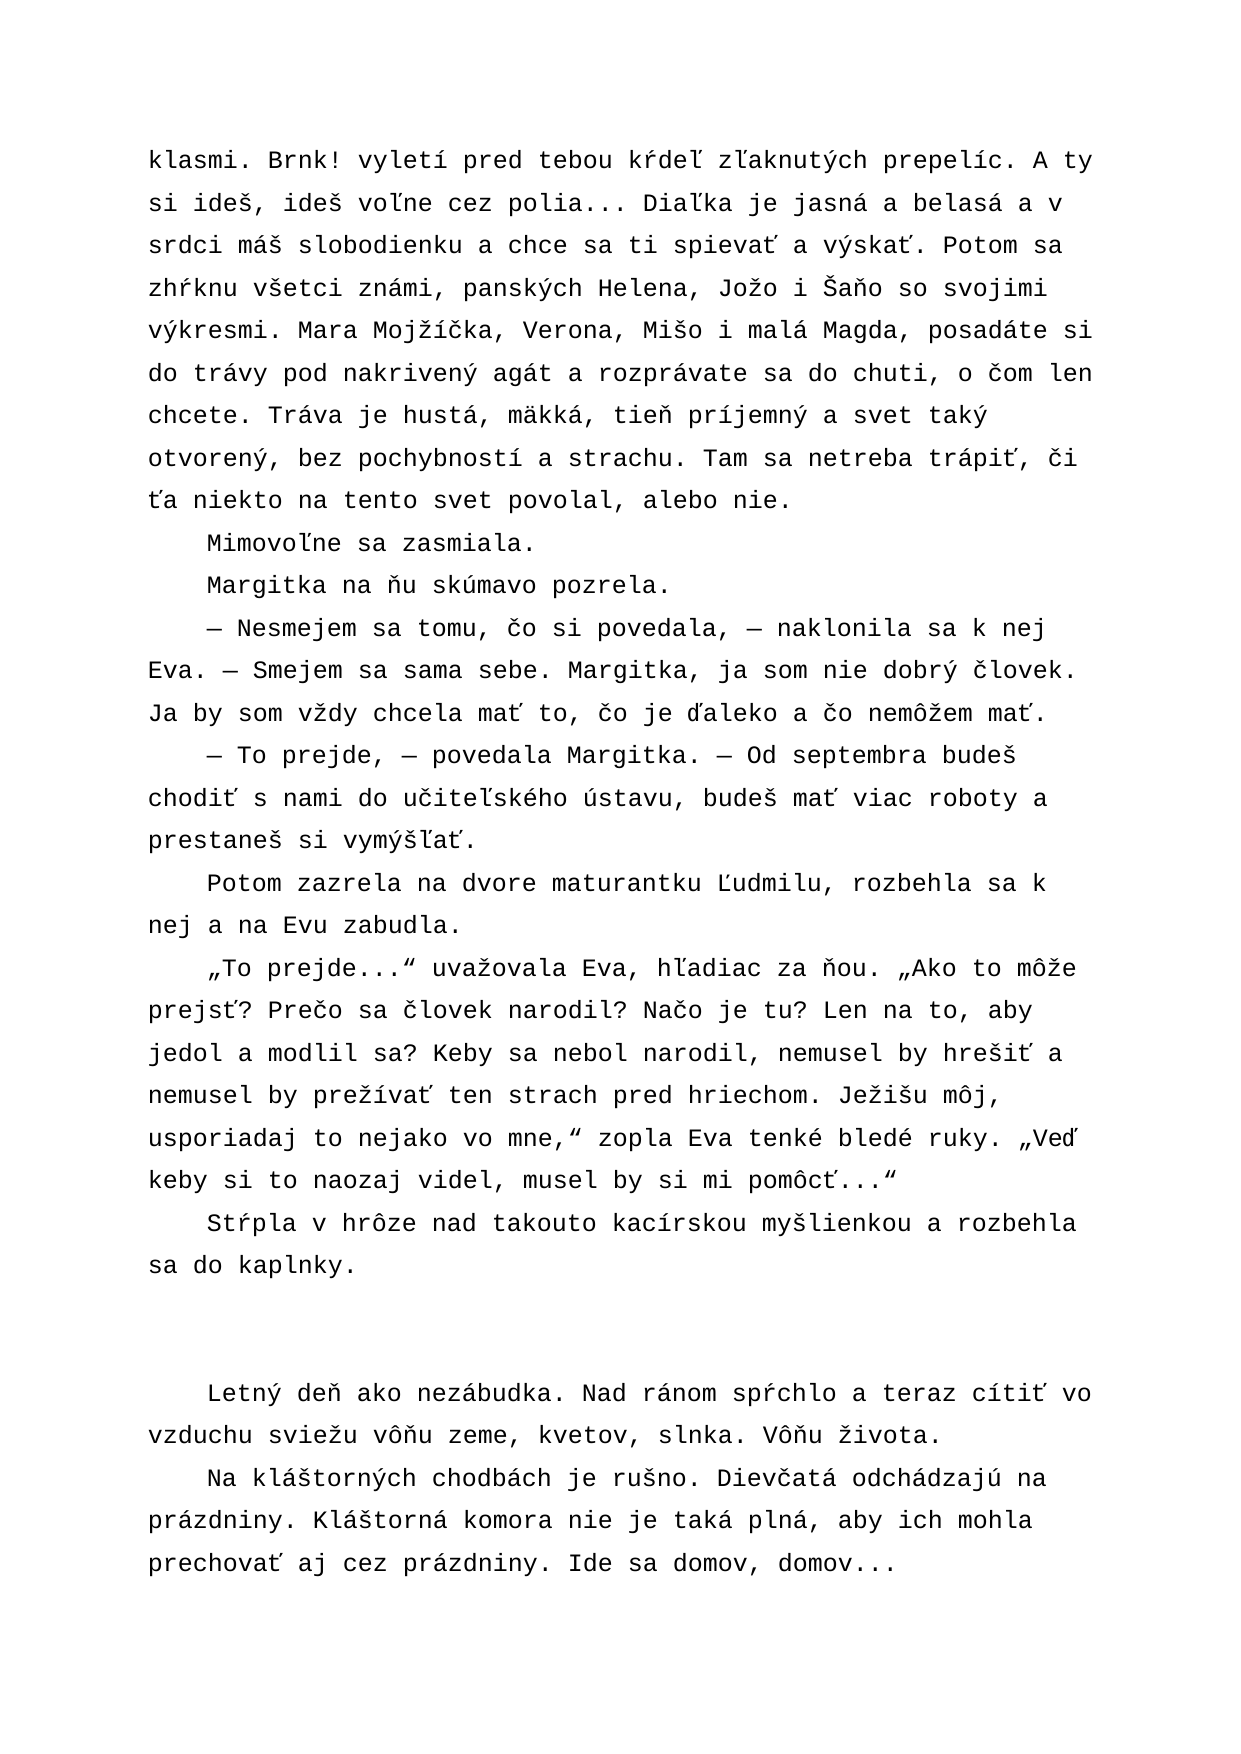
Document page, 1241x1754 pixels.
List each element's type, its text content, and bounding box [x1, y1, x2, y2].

text Letný deň ako nezábudka. Nad ránom spŕchlo a teraz cítiť vo vzduchu sviežu vôňu zeme, kvetov, slnka. Vôňu života. [148, 1380, 1093, 1451]
text Potom zazrela na dvore maturantku Ľudmilu, rozbehla sa k nej a na Evu zabudla. [148, 870, 1093, 941]
text klasmi. Brnk! vyletí pred tebou kŕdeľ zľaknutých prepelíc. A ty si ideš, ideš voľne cez polia... Diaľka je jasná a belasá a v srdci máš slobodienku a chce sa ti spievať a výskať. Potom sa zhŕknu všetci známi, panských Helena, Jožo i Šaňo so svojimi výkresmi. Mara Mojžíčka, Verona, Mišo i malá Magda, posadáte si do trávy pod nakrivený agát a rozprávate sa do chuti, o čom len chcete. Tráva je hustá, mäkká, tieň príjemný a svet taký otvorený, bez pochybností a strachu. Tam sa netreba trápiť, či ťa niekto na tento svet povolal, alebo nie. [148, 148, 1093, 516]
text „To prejde...“ uvažovala Eva, hľadiac za ňou. „Ako to môže prejsť? Prečo sa človek narodil? Načo je tu? Len na to, aby jedol a modlil sa? Keby sa nebol narodil, nemusel by hrešiť a nemusel by prežívať ten strach pred hriechom. Ježišu môj, usporiadaj to nejako vo mne,“ zopla Eva tenké bledé ruky. „Veď keby si to naozaj videl, musel by si mi pomôcť...“ [148, 955, 1093, 1196]
text Na kláštorných chodbách je rušno. Dievčatá odchádzajú na prázdniny. Kláštorná komora nie je taká plná, aby ich mohla prechovať aj cez prázdniny. Ide sa domov, domov... [148, 1465, 1093, 1578]
text — Nesmejem sa tomu, čo si povedala, — naklonila sa k nej Eva. — Smejem sa sama sebe. Margitka, ja som nie dobrý človek. Ja by som vždy chcela mať to, čo je ďaleko a čo nemôžem mať. [148, 615, 1093, 728]
text Mimovoľne sa zasmiala. [148, 530, 1093, 558]
text — To prejde, — povedala Margitka. — Od septembra budeš chodiť s nami do učiteľského ústavu, budeš mať viac roboty a prestaneš si vymýšľať. [148, 743, 1093, 856]
text Stŕpla v hrôze nad takouto kacírskou myšlienkou a rozbehla sa do kaplnky. [148, 1210, 1093, 1281]
text Margitka na ňu skúmavo pozrela. [148, 573, 1093, 601]
